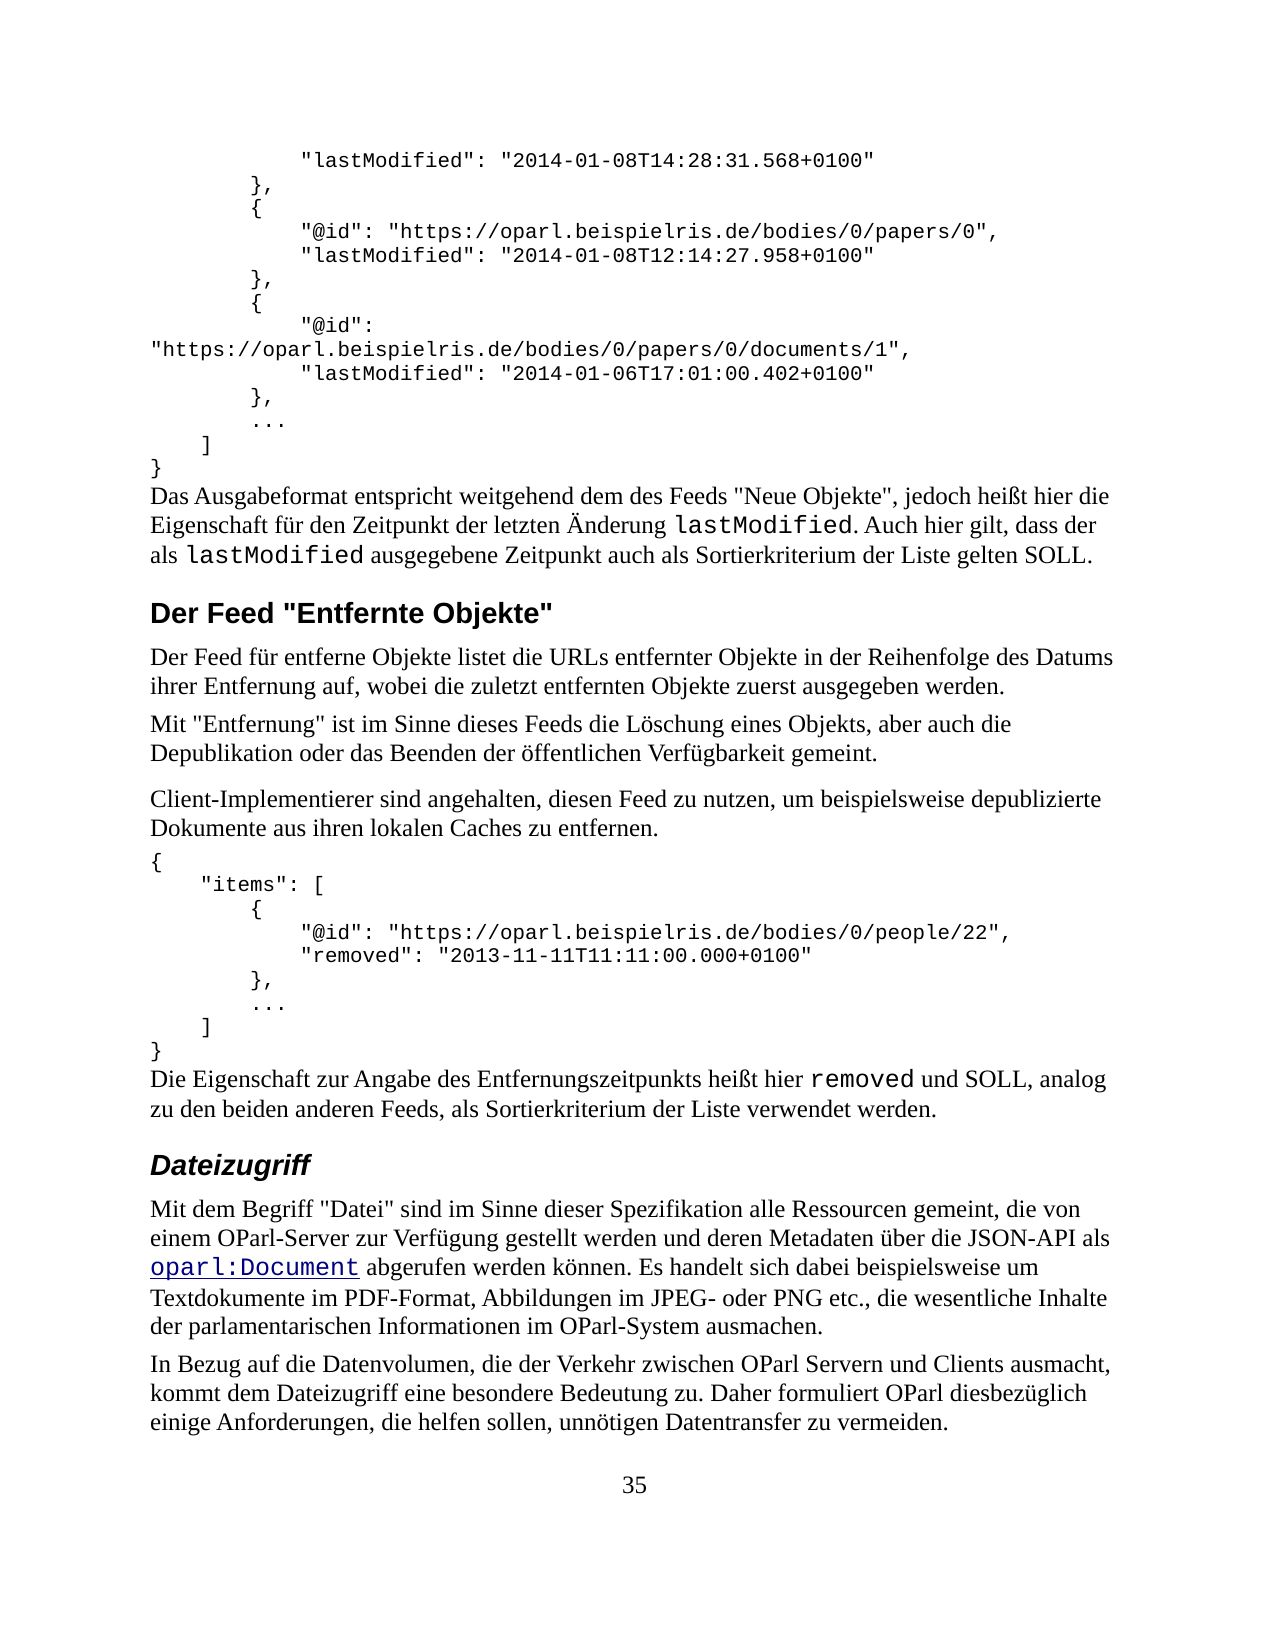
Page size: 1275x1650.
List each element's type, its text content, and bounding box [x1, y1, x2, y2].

subtitle Dateizugriff [150, 1148, 1125, 1182]
text { [150, 898, 1125, 922]
text Das Ausgabeformat entspricht weitgehend dem des Feeds "Neue Objekte", jedoch heißt hier die Eigenschaft für den Zeitpunkt der letzten Änderung lastModified. Auch hier gilt, dass der als lastModified ausgegebene Zeitpunkt auch als Sortierkriterium der Liste gelten SOLL. [150, 481, 1125, 571]
text Client-Implementierer sind angehalten, diesen Feed zu nutzen, um beispielsweise depublizierte Dokumente aus ihren lokalen Caches zu entfernen. [150, 784, 1125, 842]
text { [150, 197, 1125, 221]
text ... [150, 993, 1125, 1016]
text } [150, 457, 1125, 481]
text }, [150, 268, 1125, 292]
text "items": [ [150, 874, 1125, 898]
text }, [150, 386, 1125, 410]
text ] [150, 1016, 1125, 1040]
text ] [150, 434, 1125, 457]
text "lastModified": "2014-01-06T17:01:00.402+0100" [150, 363, 1125, 386]
text "@id": "https://oparl.beispielris.de/bodies/0/people/22", [150, 922, 1125, 945]
text Mit "Entfernung" ist im Sinne dieses Feeds die Löschung eines Objekts, aber auch die Depublikation oder das Beenden der öffentlichen Verfügbarkeit gemeint. [150, 709, 1125, 766]
text ... [150, 410, 1125, 434]
text Mit dem Begriff "Datei" sind im Sinne dieser Spezifikation alle Ressourcen gemeint, die von einem OParl-Server zur Verfügung gestellt werden und deren Metadaten über die JSON-API als oparl:Document abgerufen werden können. Es handelt sich dabei beispielsweise um Textdokumente im PDF-Format, Abbildungen im JPEG- oder PNG etc., die wesentliche Inhalte der parlamentarischen Informationen im OParl-System ausmachen. [150, 1194, 1125, 1340]
text }, [150, 969, 1125, 993]
text Die Eigenschaft zur Angabe des Entfernungszeitpunkts heißt hier removed und SOLL, analog zu den beiden anderen Feeds, als Sortierkriterium der Liste verwendet werden. [150, 1064, 1125, 1123]
text "@id": "https://oparl.beispielris.de/bodies/0/papers/0", [150, 221, 1125, 244]
text { [150, 851, 1125, 874]
text In Bezug auf die Datenvolumen, die der Verkehr zwischen OParl Servern und Clients ausmacht, kommt dem Dateizugriff eine besondere Bedeutung zu. Daher formuliert OParl diesbezüglich einige Anforderungen, die helfen sollen, unnötigen Datentransfer zu vermeiden. [150, 1349, 1125, 1435]
text "lastModified": "2014-01-08T12:14:27.958+0100" [150, 244, 1125, 268]
text } [150, 1040, 1125, 1064]
text { [150, 292, 1125, 316]
text "removed": "2013-11-11T11:11:00.000+0100" [150, 945, 1125, 969]
subtitle Der Feed "Entfernte Objekte" [150, 596, 1125, 630]
text }, [150, 174, 1125, 197]
text Der Feed für entferne Objekte listet die URLs entfernter Objekte in der Reihenfolge des Datums ihrer Entfernung auf, wobei die zuletzt entfernten Objekte zuerst ausgegeben werden. [150, 642, 1125, 700]
text "lastModified": "2014-01-08T14:28:31.568+0100" [150, 150, 1125, 174]
text "@id": "https://oparl.beispielris.de/bodies/0/papers/0/documents/1", [150, 316, 1125, 363]
